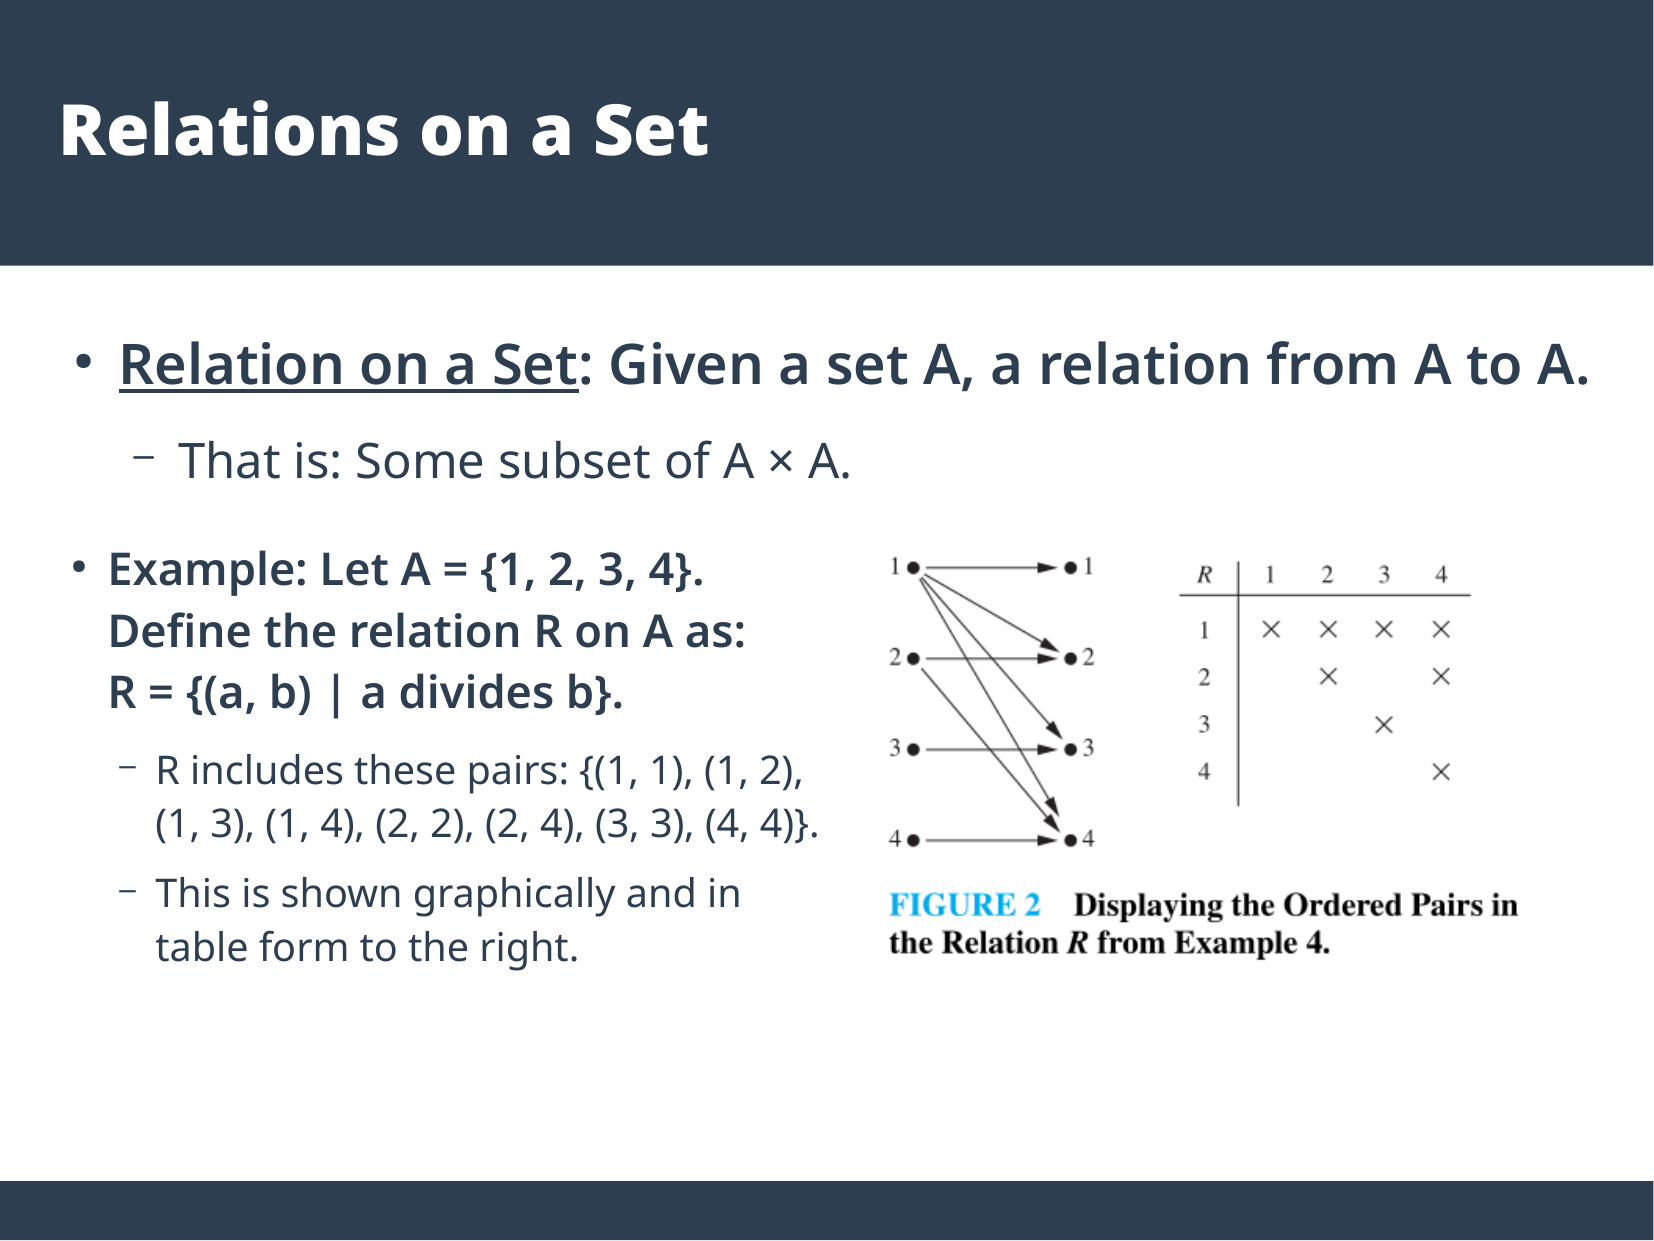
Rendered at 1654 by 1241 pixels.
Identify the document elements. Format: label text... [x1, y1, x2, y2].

list Relation on a Set: Given a set A, a relation from A to A. That is: Some subset of A × A. [59, 324, 1595, 496]
title Relations on a Set [59, 49, 1595, 207]
list Example: Let A = {1, 2, 3, 4}. Define the relation R on A as: R = {(a, b) | a divides b}. R includes these pairs: {(1, 1), (1, 2), (1, 3), (1, 4), (2, 2), (2, 4), (3, 3), (4, 4)}. This is shown graphically and in table form to the right. [59, 537, 826, 991]
picture [867, 537, 1534, 971]
